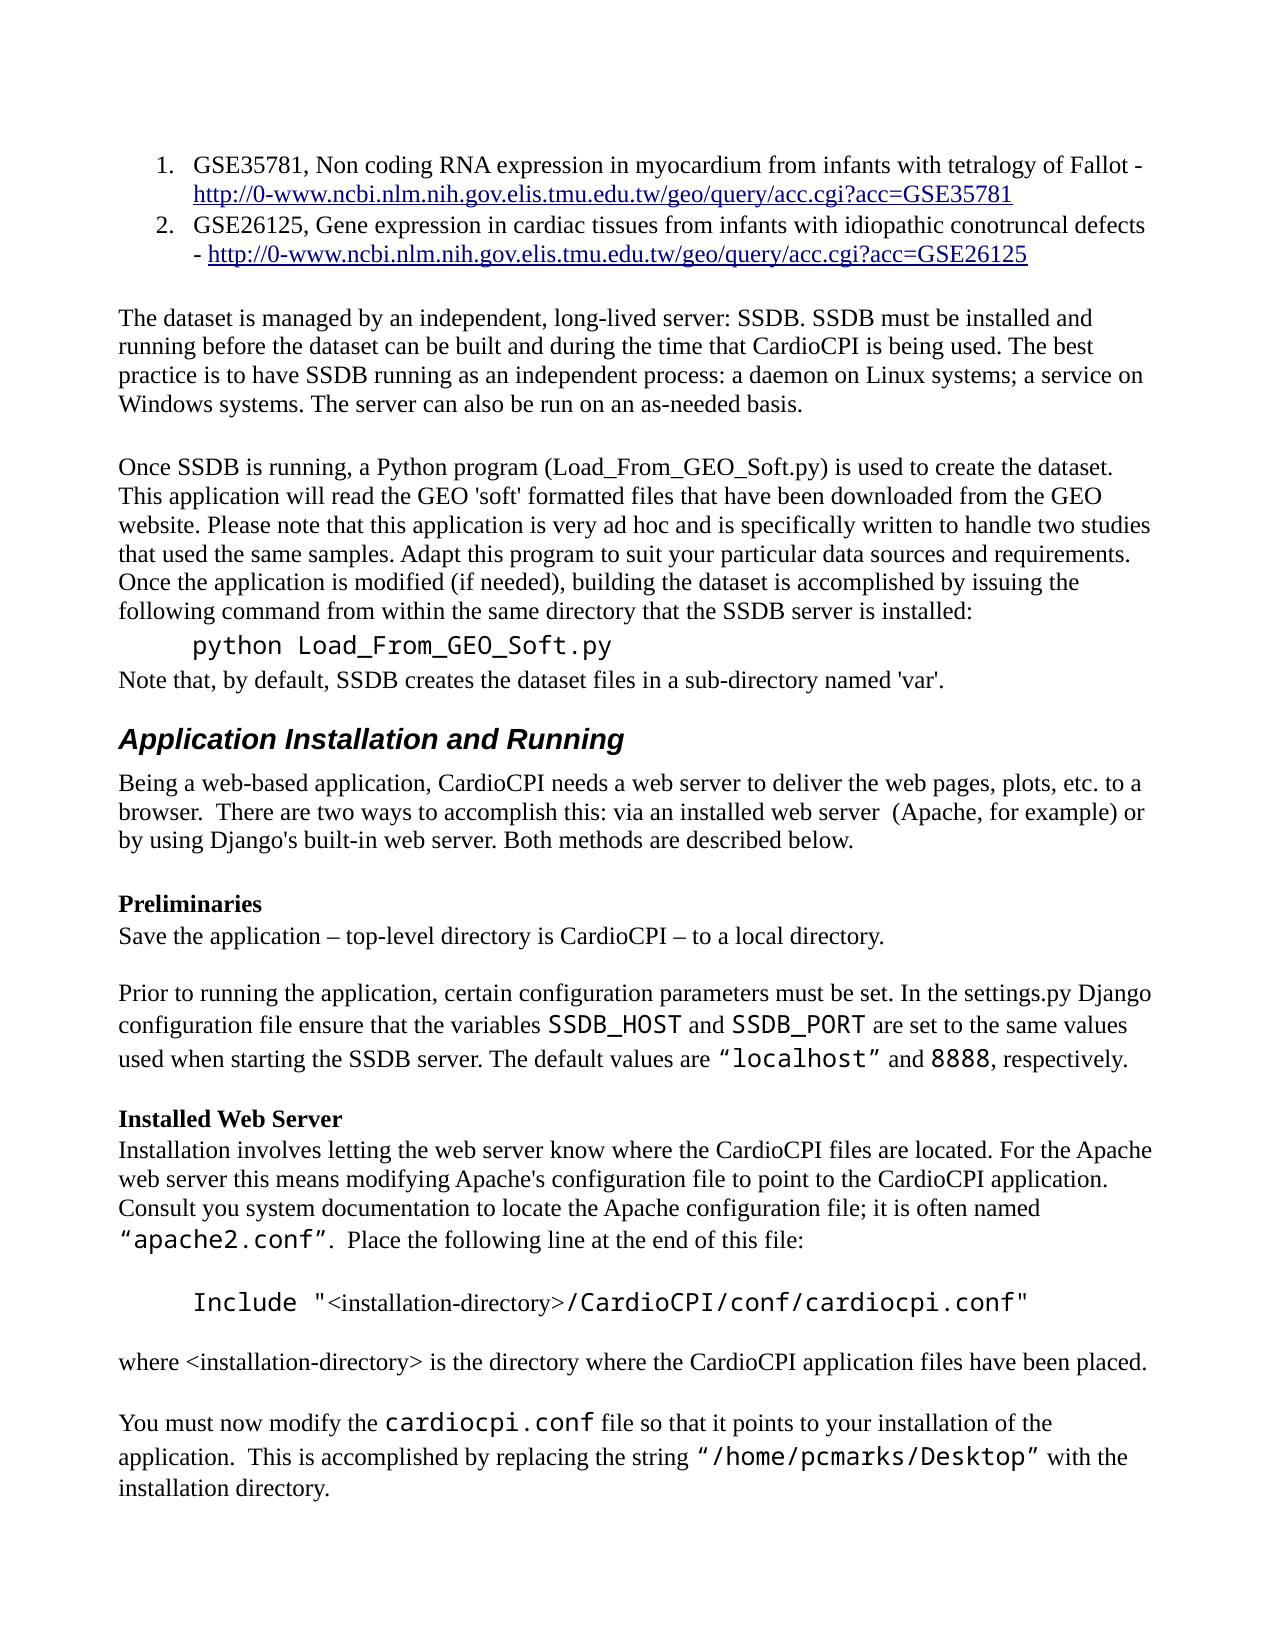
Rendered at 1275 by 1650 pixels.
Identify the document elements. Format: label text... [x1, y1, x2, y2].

subtitle Application Installation and Running [118, 722, 1157, 755]
text You must now modify the cardiocpi.conf file so that it points to your installation of the application. This is accomplished by replacing the string “/home/pcmarks/Desktop” with the installation directory. [118, 1405, 1157, 1502]
text Installed Web Server [118, 1104, 1157, 1133]
text Save the application – top-level directory is CardioCPI – to a local directory. [118, 921, 1157, 949]
text Once SSDB is running, a Python program (Load_From_GEO_Soft.py) is used to create the dataset. This application will read the GEO 'soft' formatted files that have been downloaded from the GEO website. Please note that this application is very ad hoc and is specifically written to handle two studies that used the same samples. Adapt this program to suit your particular data sources and requirements. Once the application is modified (if needed), building the dataset is accomplished by issuing the following command from within the same directory that the SSDB server is installed: [118, 452, 1157, 625]
text Prior to running the application, certain configuration parameters must be set. In the settings.py Django configuration file ensure that the variables SSDB_HOST and SSDB_PORT are set to the same values used when starting the SSDB server. The default values are “localhost” and 8888, respectively. [118, 978, 1157, 1075]
list GSE35781, Non coding RNA expression in myocardium from infants with tetralogy of Fallot - http://0-www.ncbi.nlm.nih.gov.elis.tmu.edu.tw/geo/query/acc.cgi?acc=GSE35781 [156, 150, 1157, 207]
text Preliminaries [118, 889, 1157, 918]
text Note that, by default, SSDB creates the dataset files in a sub-directory named 'var'. [118, 665, 1157, 694]
text Installation involves letting the web server know where the CardioCPI files are located. For the Apache web server this means modifying Apache's configuration file to point to the CardioCPI application. Consult you system documentation to locate the Apache configuration file; it is often named “apache2.conf”. Place the following line at the end of this file: [118, 1136, 1157, 1256]
text Include "<installation-directory>/CardioCPI/conf/cardiocpi.conf" [192, 1285, 1157, 1319]
text where <installation-directory> is the directory where the CardioCPI application files have been placed. [118, 1347, 1157, 1376]
text Being a web-based application, CardioCPI needs a web server to deliver the web pages, plots, etc. to a browser. There are two ways to accomplish this: via an installed web server (Apache, for example) or by using Django's built-in web server. Both methods are described below. [118, 768, 1157, 854]
text python Load_From_GEO_Soft.py [192, 628, 1157, 662]
list GSE26125, Gene expression in cardiac tissues from infants with idiopathic conotruncal defects - http://0-www.ncbi.nlm.nih.gov.elis.tmu.edu.tw/geo/query/acc.cgi?acc=GSE26125 [156, 210, 1157, 268]
text The dataset is managed by an independent, long-lived server: SSDB. SSDB must be installed and running before the dataset can be built and during the time that CardioCPI is being used. The best practice is to have SSDB running as an independent process: a daemon on Linux systems; a service on Windows systems. The server can also be run on an as-needed basis. [118, 303, 1157, 418]
